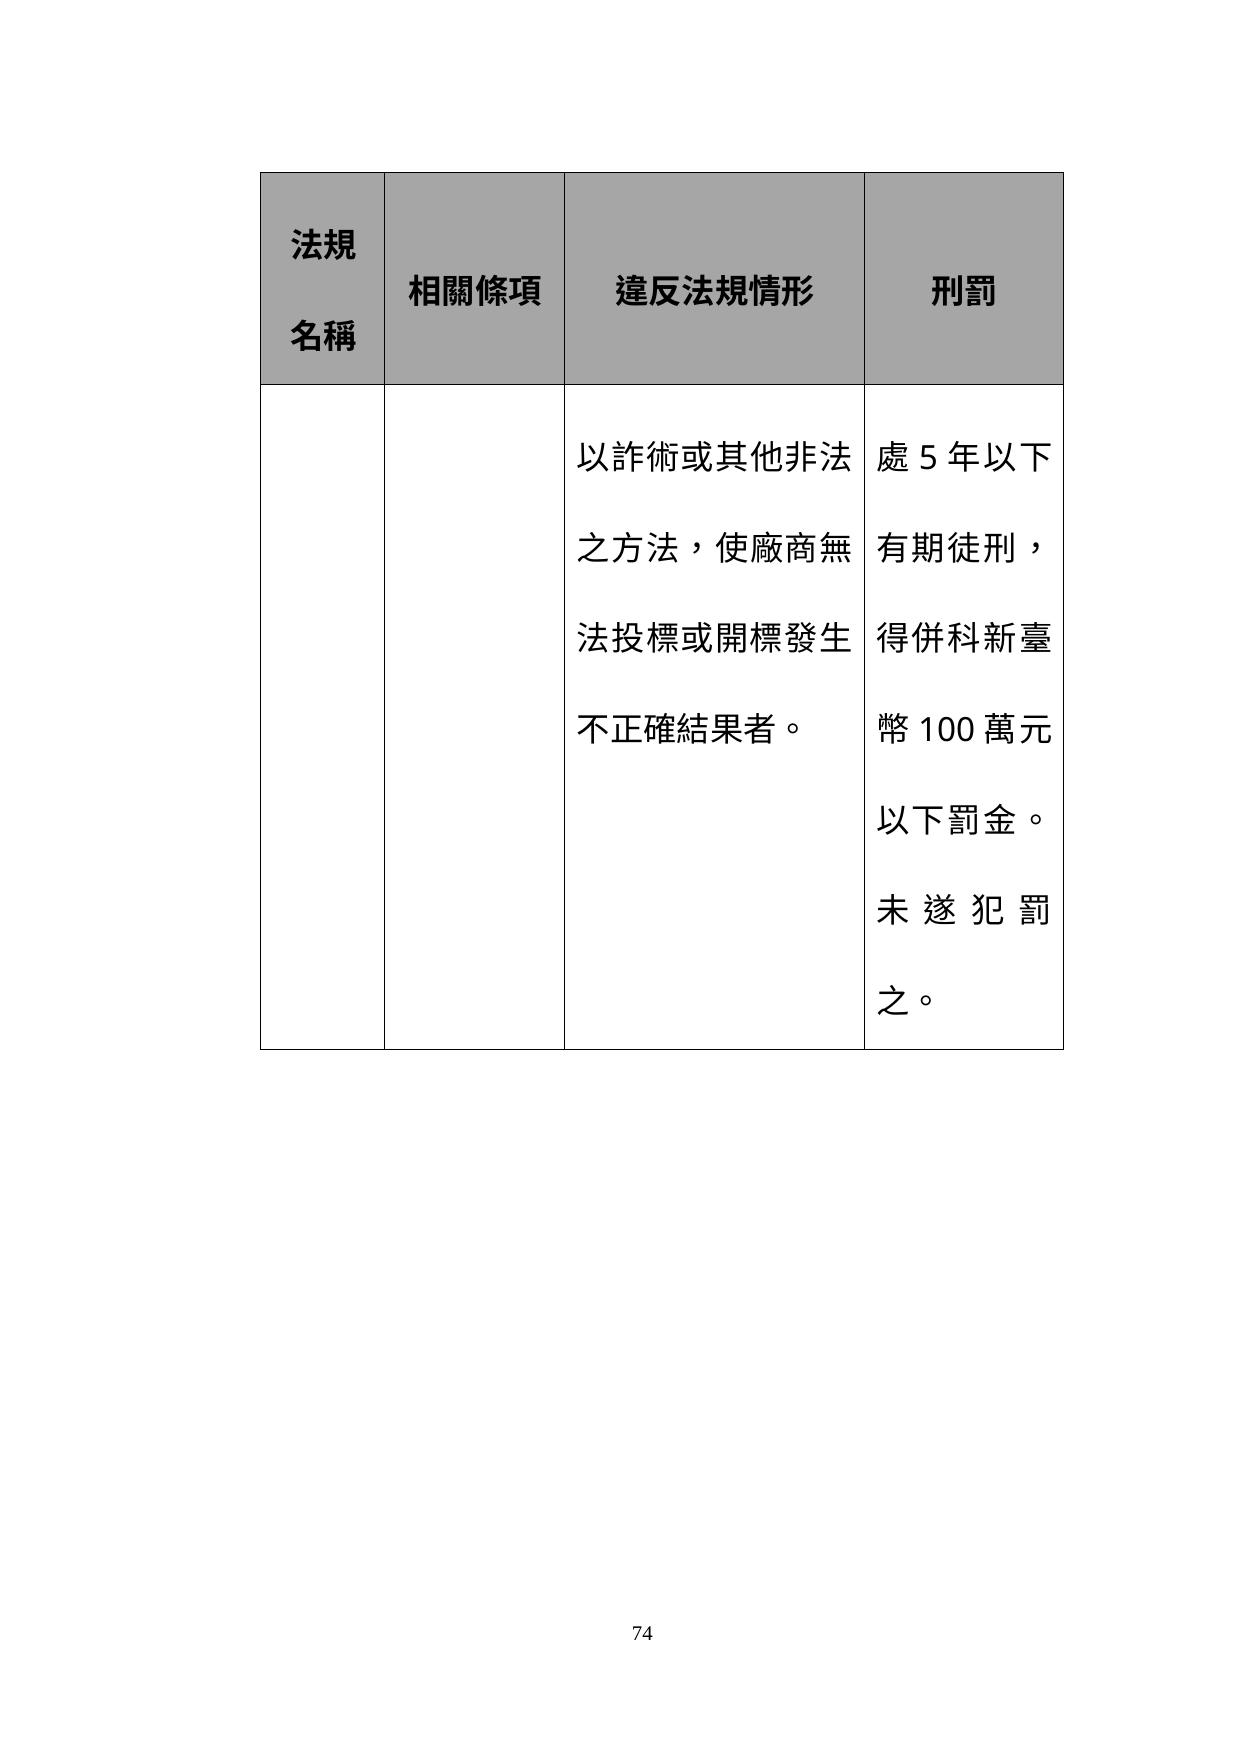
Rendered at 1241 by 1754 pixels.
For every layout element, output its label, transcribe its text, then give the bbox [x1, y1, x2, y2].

table_cell 處5年以下有期徒刑，得併科新臺幣100萬元以下罰金。未遂犯罰之。 [865, 385, 1063, 1049]
table_header 相關條項 [385, 173, 564, 384]
table_cell 以詐術或其他非法之方法，使廠商無法投標或開標發生不正確結果者。 [565, 385, 864, 1049]
table_header 法規 名稱 [261, 173, 384, 384]
table_header 刑罰 [865, 173, 1063, 384]
table_cell [261, 385, 384, 1049]
table_header 違反法規情形 [565, 173, 864, 384]
table_cell [385, 385, 564, 1049]
